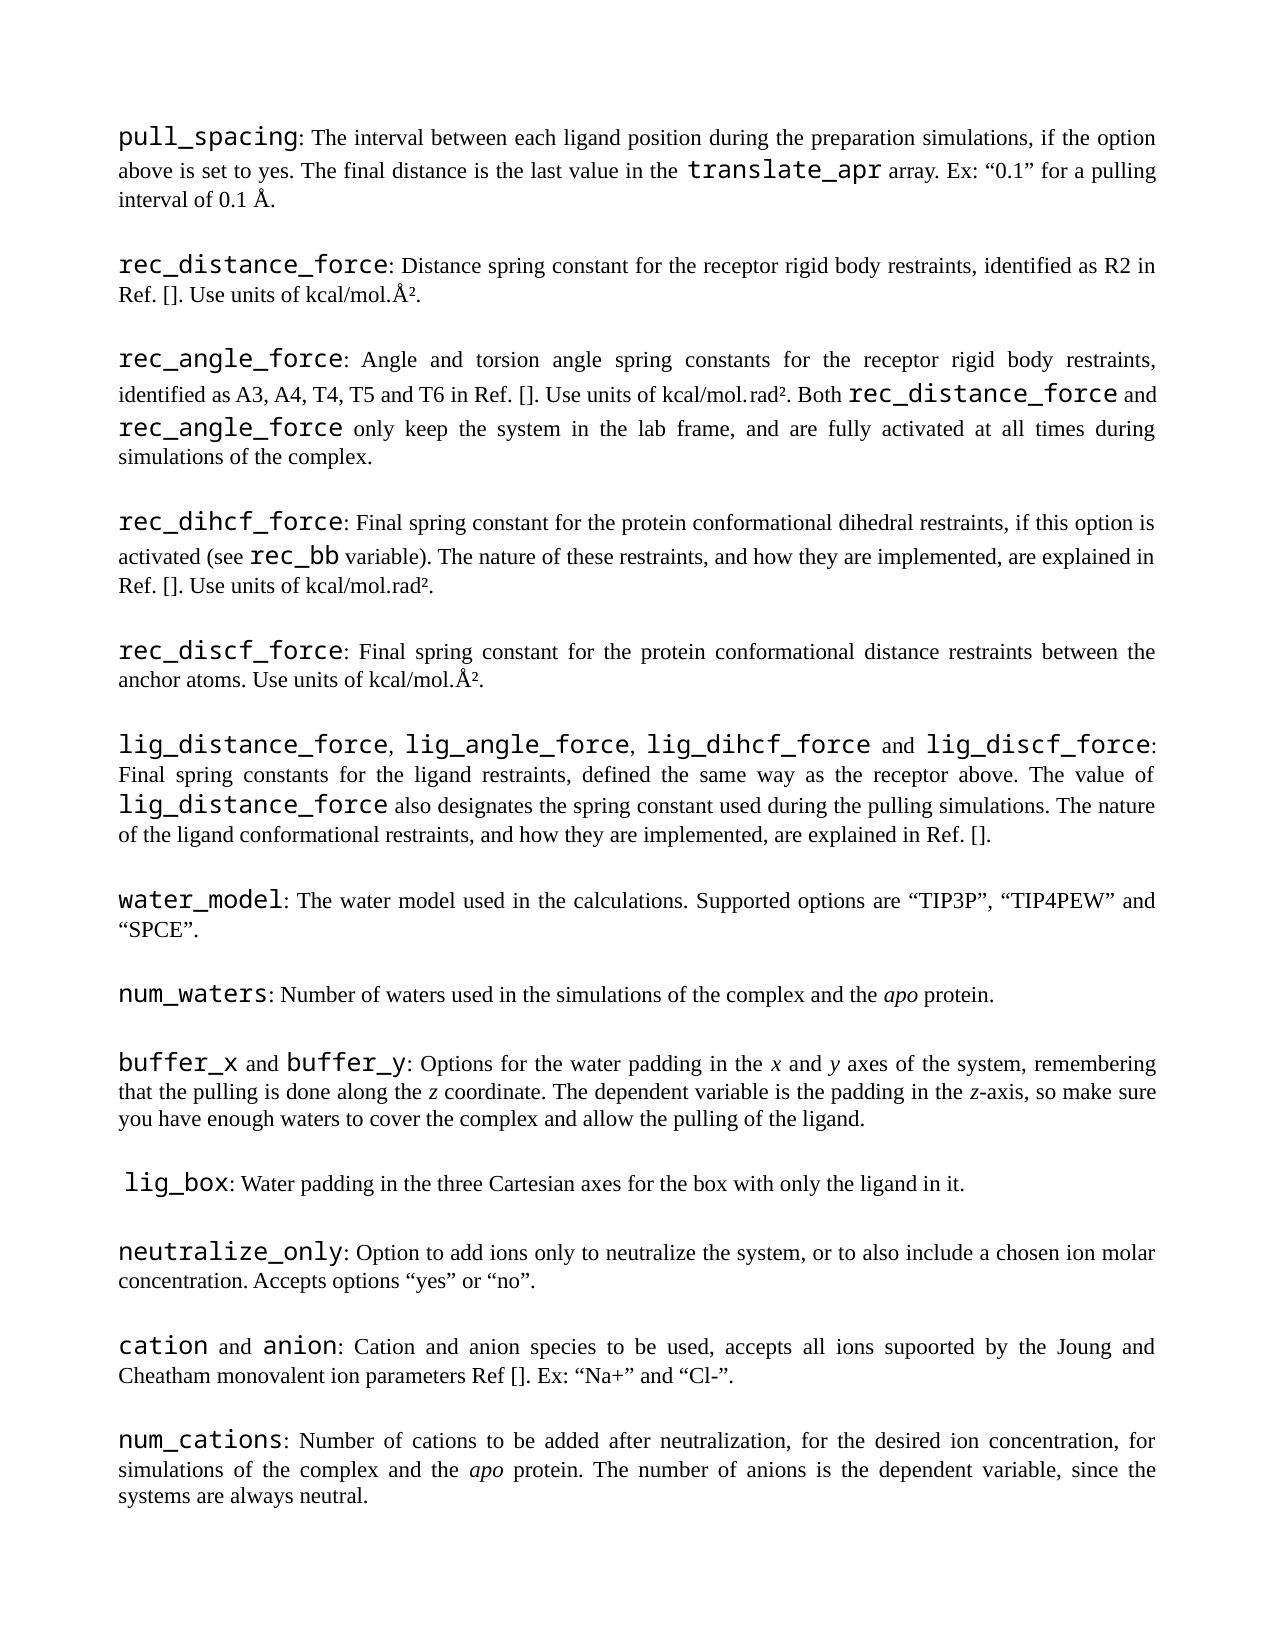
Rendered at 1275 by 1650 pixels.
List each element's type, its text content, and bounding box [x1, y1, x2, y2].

text lig_box: Water padding in the three Cartesian axes for the box with only the ligand in it. [118, 1165, 1157, 1199]
text buffer_x and buffer_y: Options for the water padding in the x and y axes of the system, remembering that the pulling is done along the z coordinate. The dependent variable is the padding in the z-axis, so make sure you have enough waters to cover the complex and allow the pulling of the ligand. [118, 1044, 1157, 1131]
text num_cations: Number of cations to be added after neutralization, for the desired ion concentration, for simulations of the complex and the apo protein. The number of anions is the dependent variable, since the systems are always neutral. [118, 1422, 1157, 1509]
text rec_distance_force: Distance spring constant for the receptor rigid body restraints, identified as R2 in Ref. []. Use units of kcal/mol.Å². [118, 247, 1157, 307]
text rec_angle_force: Angle and torsion angle spring constants for the receptor rigid body restraints, identified as A3, A4, T4, T5 and T6 in Ref. []. Use units of kcal/mol.rad². Both rec_distance_force and rec_angle_force only keep the system in the lab frame, and are fully activated at all times during simulations of the complex. [118, 341, 1157, 470]
text water_model: The water model used in the calculations. Supported options are “TIP3P”, “TIP4PEW” and “SPCE”. [118, 882, 1157, 942]
text neutralize_only: Option to add ions only to neutralize the system, or to also include a chosen ion molar concentration. Accepts options “yes” or “no”. [118, 1233, 1157, 1294]
text rec_dihcf_force: Final spring constant for the protein conformational dihedral restraints, if this option is activated (see rec_bb variable). The nature of these restraints, and how they are implemented, are explained in Ref. []. Use units of kcal/mol.rad². [118, 504, 1157, 598]
text pull_spacing: The interval between each ligand position during the preparation simulations, if the option above is set to yes. The final distance is the last value in the translate_apr array. Ex: “0.1” for a pulling interval of 0.1 Å. [118, 118, 1157, 213]
text cation and anion: Cation and anion species to be used, accepts all ions supoorted by the Joung and Cheatham monovalent ion parameters Ref []. Ex: “Na+” and “Cl-”. [118, 1328, 1157, 1388]
text num_waters: Number of waters used in the simulations of the complex and the apo protein. [118, 976, 1157, 1010]
text lig_distance_force, lig_angle_force, lig_dihcf_force and lig_discf_force: Final spring constants for the ligand restraints, defined the same way as the receptor above. The value of lig_distance_force also designates the spring constant used during the pulling simulations. The nature of the ligand conformational restraints, and how they are implemented, are explained in Ref. []. [118, 727, 1157, 848]
text rec_discf_force: Final spring constant for the protein conformational distance restraints between the anchor atoms. Use units of kcal/mol.Å². [118, 632, 1157, 693]
